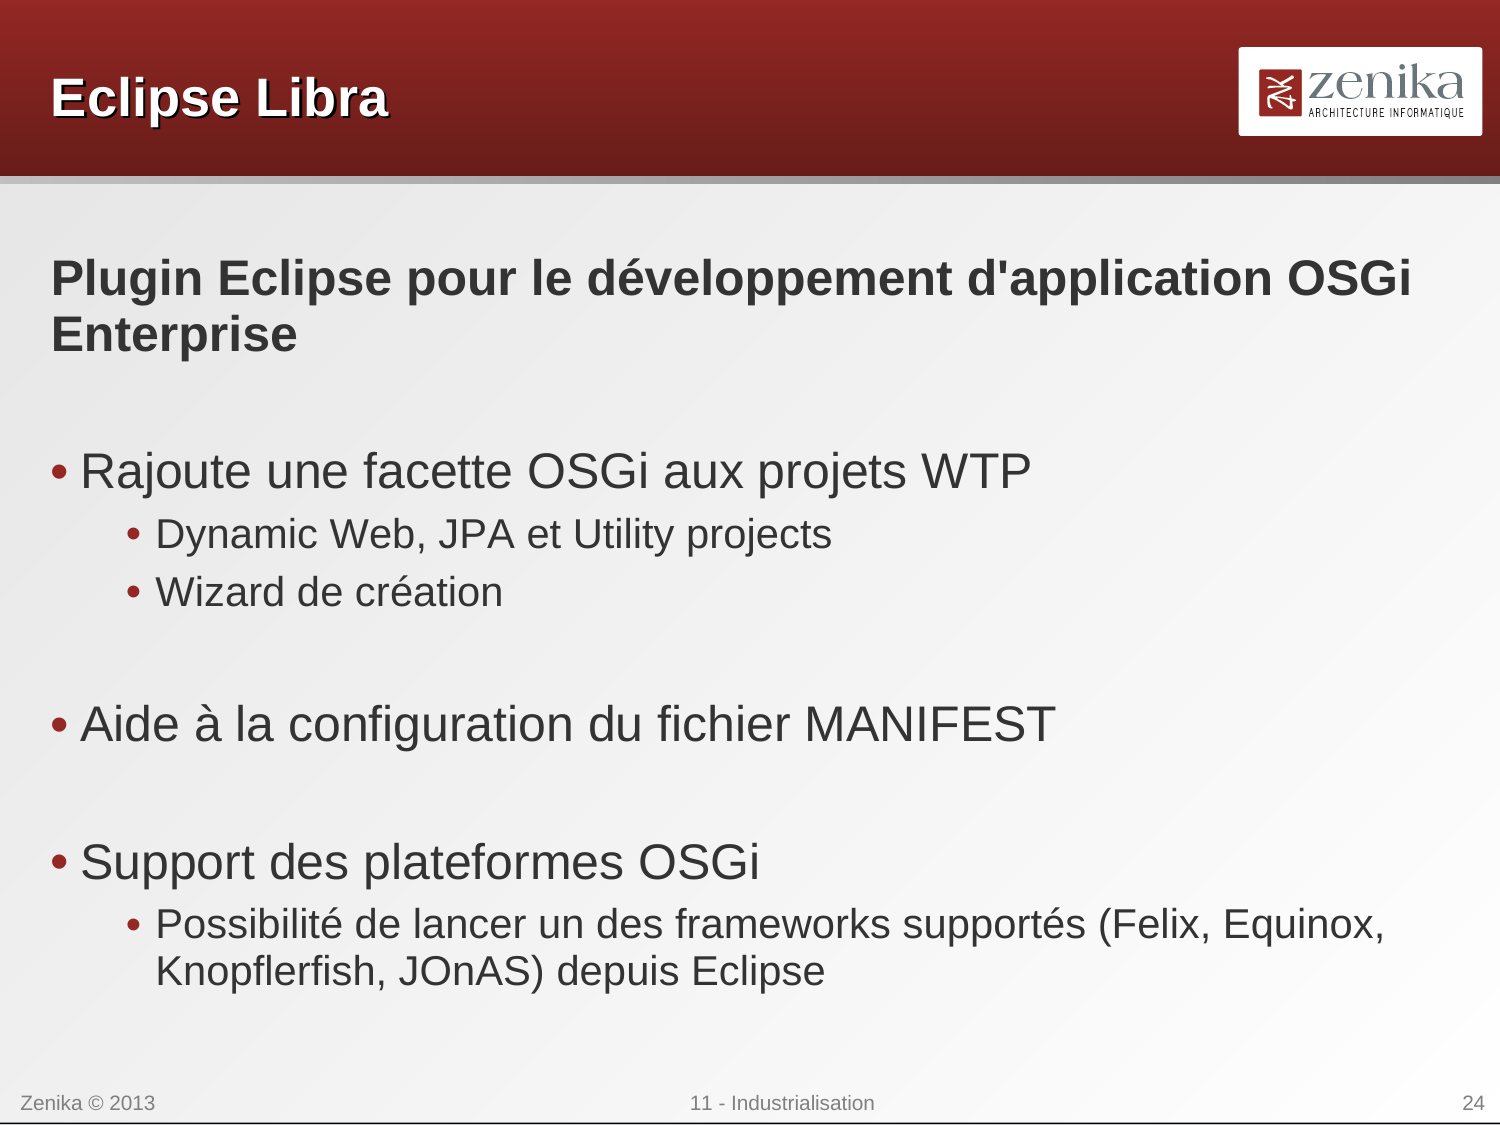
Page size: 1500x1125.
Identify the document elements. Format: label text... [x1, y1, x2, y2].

list Plugin Eclipse pour le développement d'application OSGi Enterprise Rajoute une facette OSGi aux projets WTP Dynamic Web, JPA et Utility projects Wizard de création Aide à la configuration du fichier MANIFEST Support des plateformes OSGi Possibilité de lancer un des frameworks supportés (Felix, Equinox, Knopflerfish, JOnAS) depuis Eclipse [50, 249, 1435, 1064]
picture [1257, 58, 1464, 125]
title Eclipse Libra [50, 22, 1206, 172]
